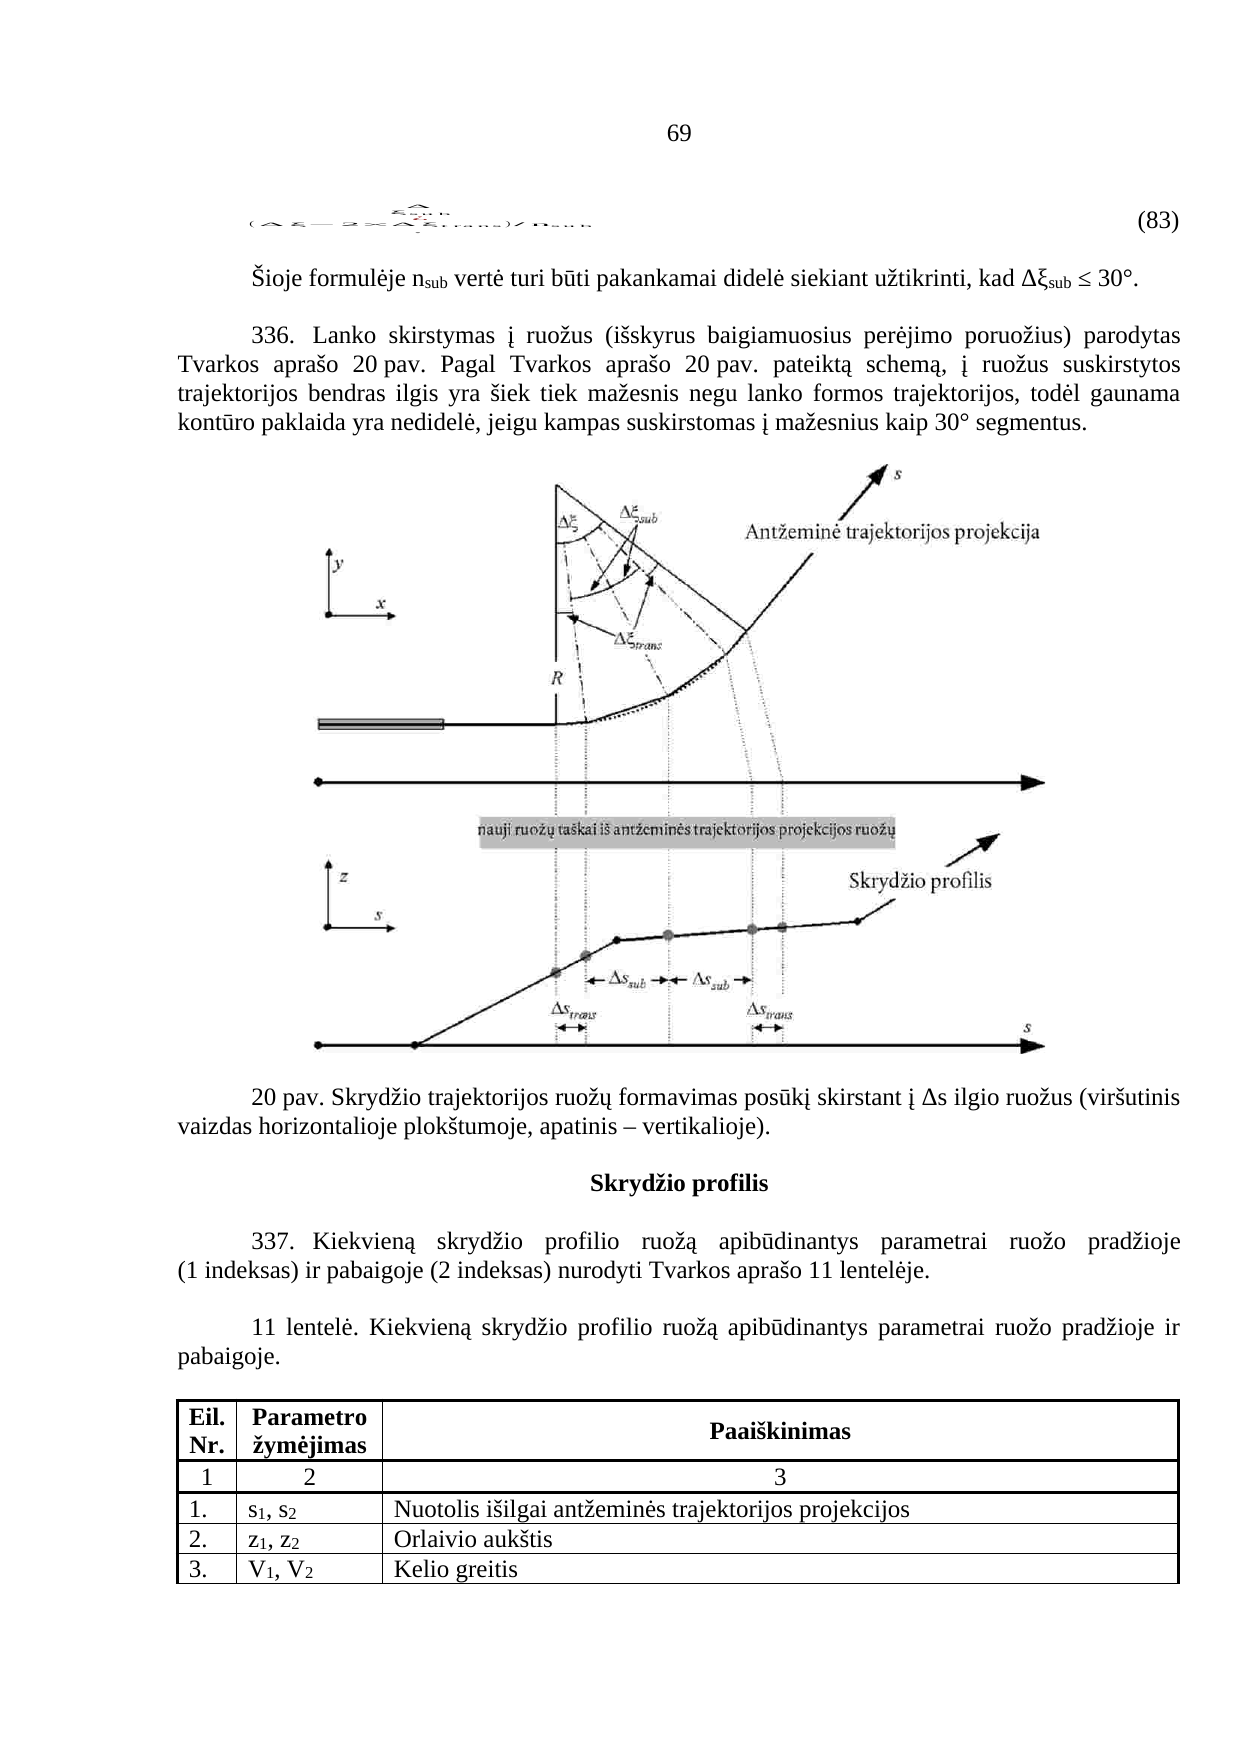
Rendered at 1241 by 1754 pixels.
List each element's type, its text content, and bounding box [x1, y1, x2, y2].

table_header Paaiškinimas [383, 1402, 1177, 1459]
table_cell 2 [237, 1462, 382, 1491]
table_cell Kelio greitis [383, 1554, 1177, 1582]
table_cell V1, V2 [237, 1554, 382, 1582]
table_header ( [1138, 204, 1146, 234]
text Šioje formulėje nsub vertė turi būti pakankamai didelė siekiant užtikrinti, kad Δξsub ≤ 30°. [177, 263, 1181, 292]
table_cell 2. [179, 1524, 236, 1553]
table_cell z1, z2 [237, 1524, 382, 1553]
table_cell Orlaivio aukštis [383, 1524, 1177, 1553]
table_header ) [1171, 204, 1184, 234]
table_cell Nuotolis išilgai antžeminės trajektorijos projekcijos [383, 1494, 1177, 1523]
table_cell 1 [179, 1462, 236, 1491]
text 337. Kiekvieną skrydžio profilio ruožą apibūdinantys parametrai ruožo pradžioje (1 indeksas) ir pabaigoje (2 indeksas) nurodyti Tvarkos aprašo 11 lentelėje. [177, 1226, 1181, 1283]
text 20 pav. Skrydžio trajektorijos ruožų formavimas posūkį skirstant į Δs ilgio ruožus (viršutinis vaizdas horizontalioje plokštumoje, apatinis – vertikalioje). [177, 1082, 1181, 1140]
table_header Parametro žymėjimas [237, 1402, 382, 1459]
text 336. Lanko skirstymas į ruožus (išskyrus baigiamuosius perėjimo poruožius) parodytas Tvarkos aprašo 20 pav. Pagal Tvarkos aprašo 20 pav. pateiktą schemą, į ruožus suskirstytos trajektorijos bendras ilgis yra šiek tiek mažesnis negu lanko formos trajektorijos, todėl gaunama kontūro paklaida yra nedidelė, jeigu kampas suskirstomas į mažesnius kaip 30° segmentus. [177, 320, 1181, 435]
table_cell 1. [179, 1494, 236, 1523]
text Skrydžio profilis [177, 1168, 1181, 1197]
table_cell s1, s2 [237, 1494, 382, 1523]
text 11 lentelė. Kiekvieną skrydžio profilio ruožą apibūdinantys parametrai ruožo pradžioje ir pabaigoje. [177, 1312, 1181, 1370]
table_header [177, 204, 1137, 234]
table_cell 3. [179, 1554, 236, 1582]
table_header 83 [1146, 204, 1171, 234]
table_cell 3 [383, 1462, 1177, 1491]
table_header Eil. Nr. [179, 1402, 236, 1459]
